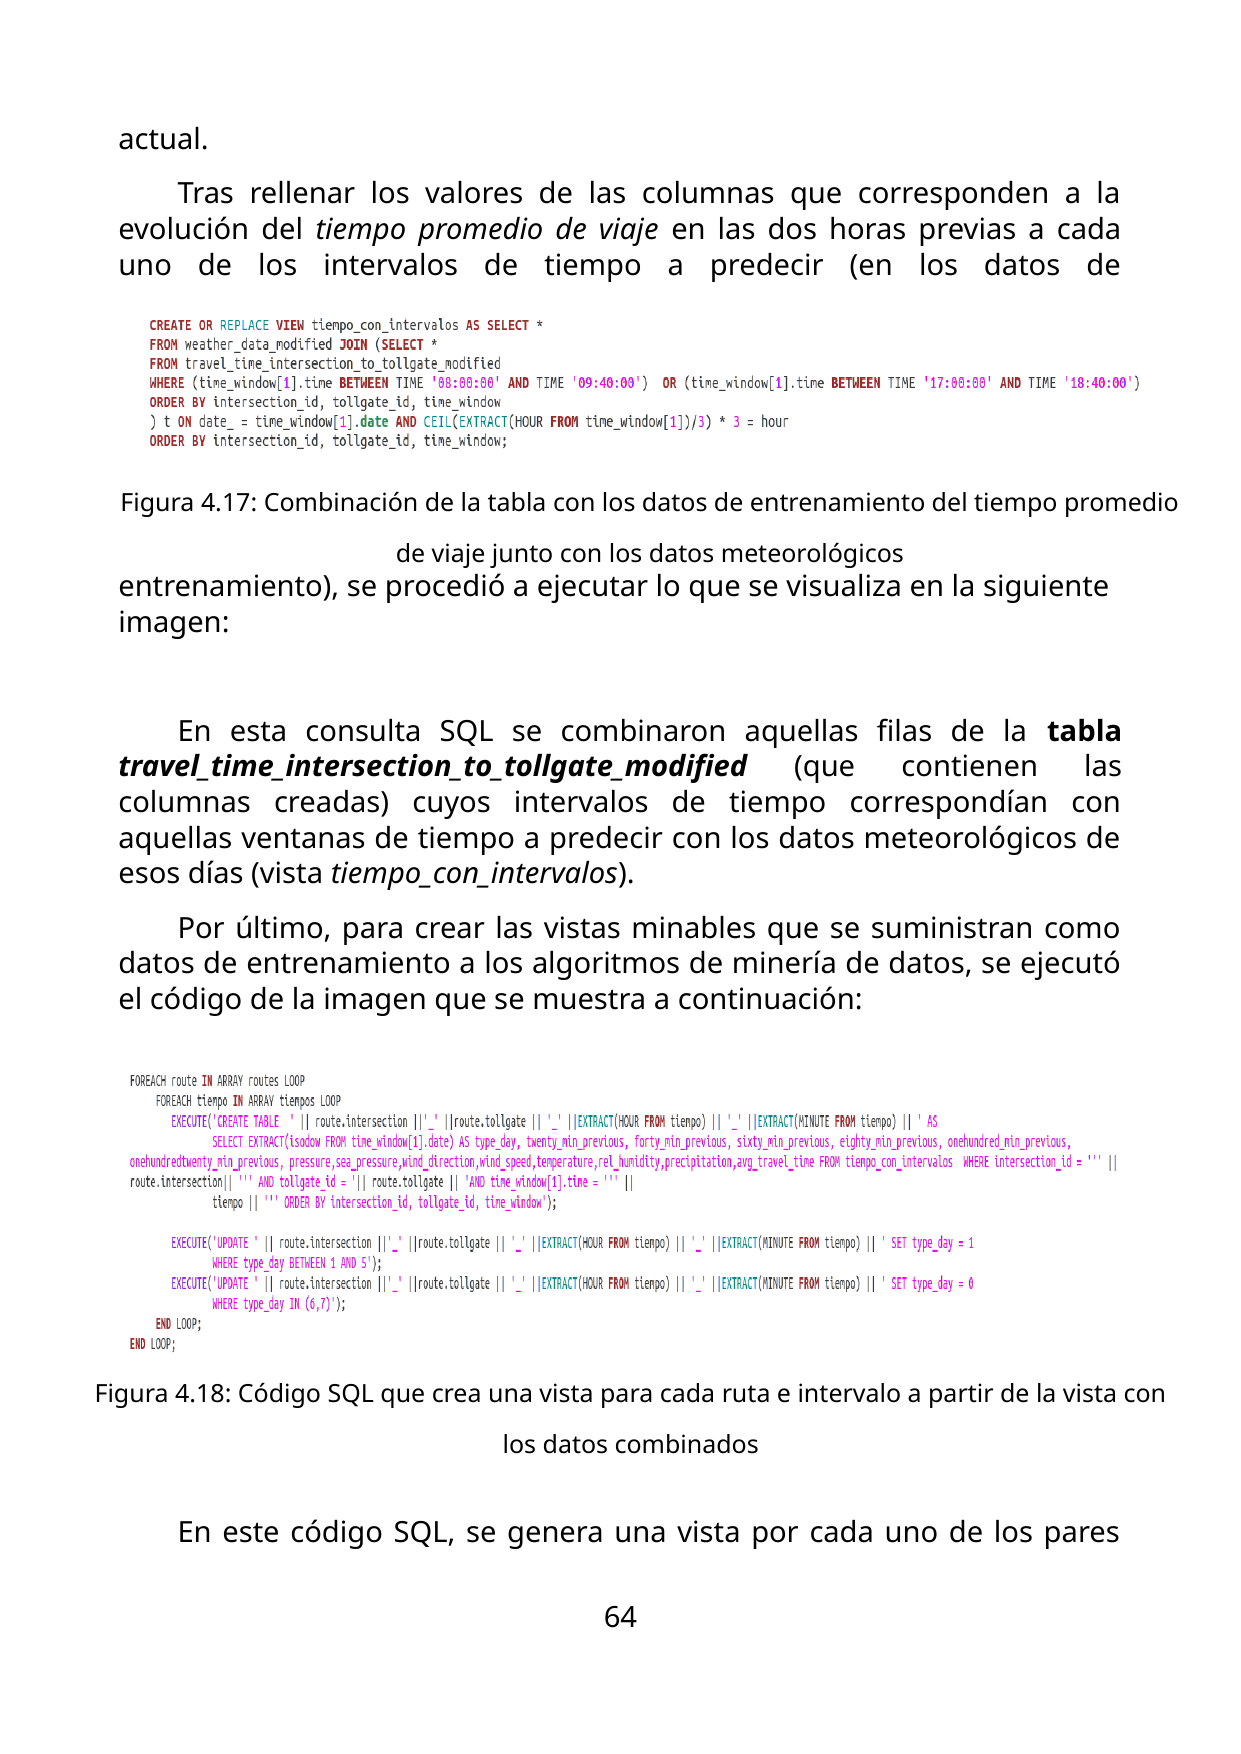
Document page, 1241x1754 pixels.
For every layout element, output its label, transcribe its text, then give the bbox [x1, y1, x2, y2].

text Figura 4.17: Combinación de la tabla con los datos de entrenamiento del tiempo promedio de viaje junto con los datos meteorológicos [107, 468, 1192, 569]
text actual. [118, 118, 1122, 158]
text Por último, para crear las vistas minables que se suministran como datos de entrenamiento a los algoritmos de minería de datos, se ejecutó el código de la imagen que se muestra a continuación: [118, 907, 1122, 1018]
picture [147, 305, 1152, 468]
text entrenamiento), se procedió a ejecutar lo que se visualiza en la siguiente imagen: [118, 569, 1122, 641]
text En este código SQL, se genera una vista por cada uno de los pares [118, 1511, 1122, 1551]
text Figura 4.18: Código SQL que crea una vista para cada ruta e intervalo a partir de la vista con los datos combinados [88, 1359, 1172, 1461]
text En esta consulta SQL se combinaron aquellas filas de la tabla travel_time_intersection_to_tollgate_modified (que contienen las columnas creadas) cuyos intervalos de tiempo correspondían con aquellas ventanas de tiempo a predecir con los datos meteorológicos de esos días (vista tiempo_con_intervalos). [118, 710, 1122, 892]
text Tras rellenar los valores de las columnas que corresponden a la evolución del tiempo promedio de viaje en las dos horas previas a cada uno de los intervalos de tiempo a predecir (en los datos de [118, 172, 1122, 293]
picture [128, 1064, 1133, 1359]
